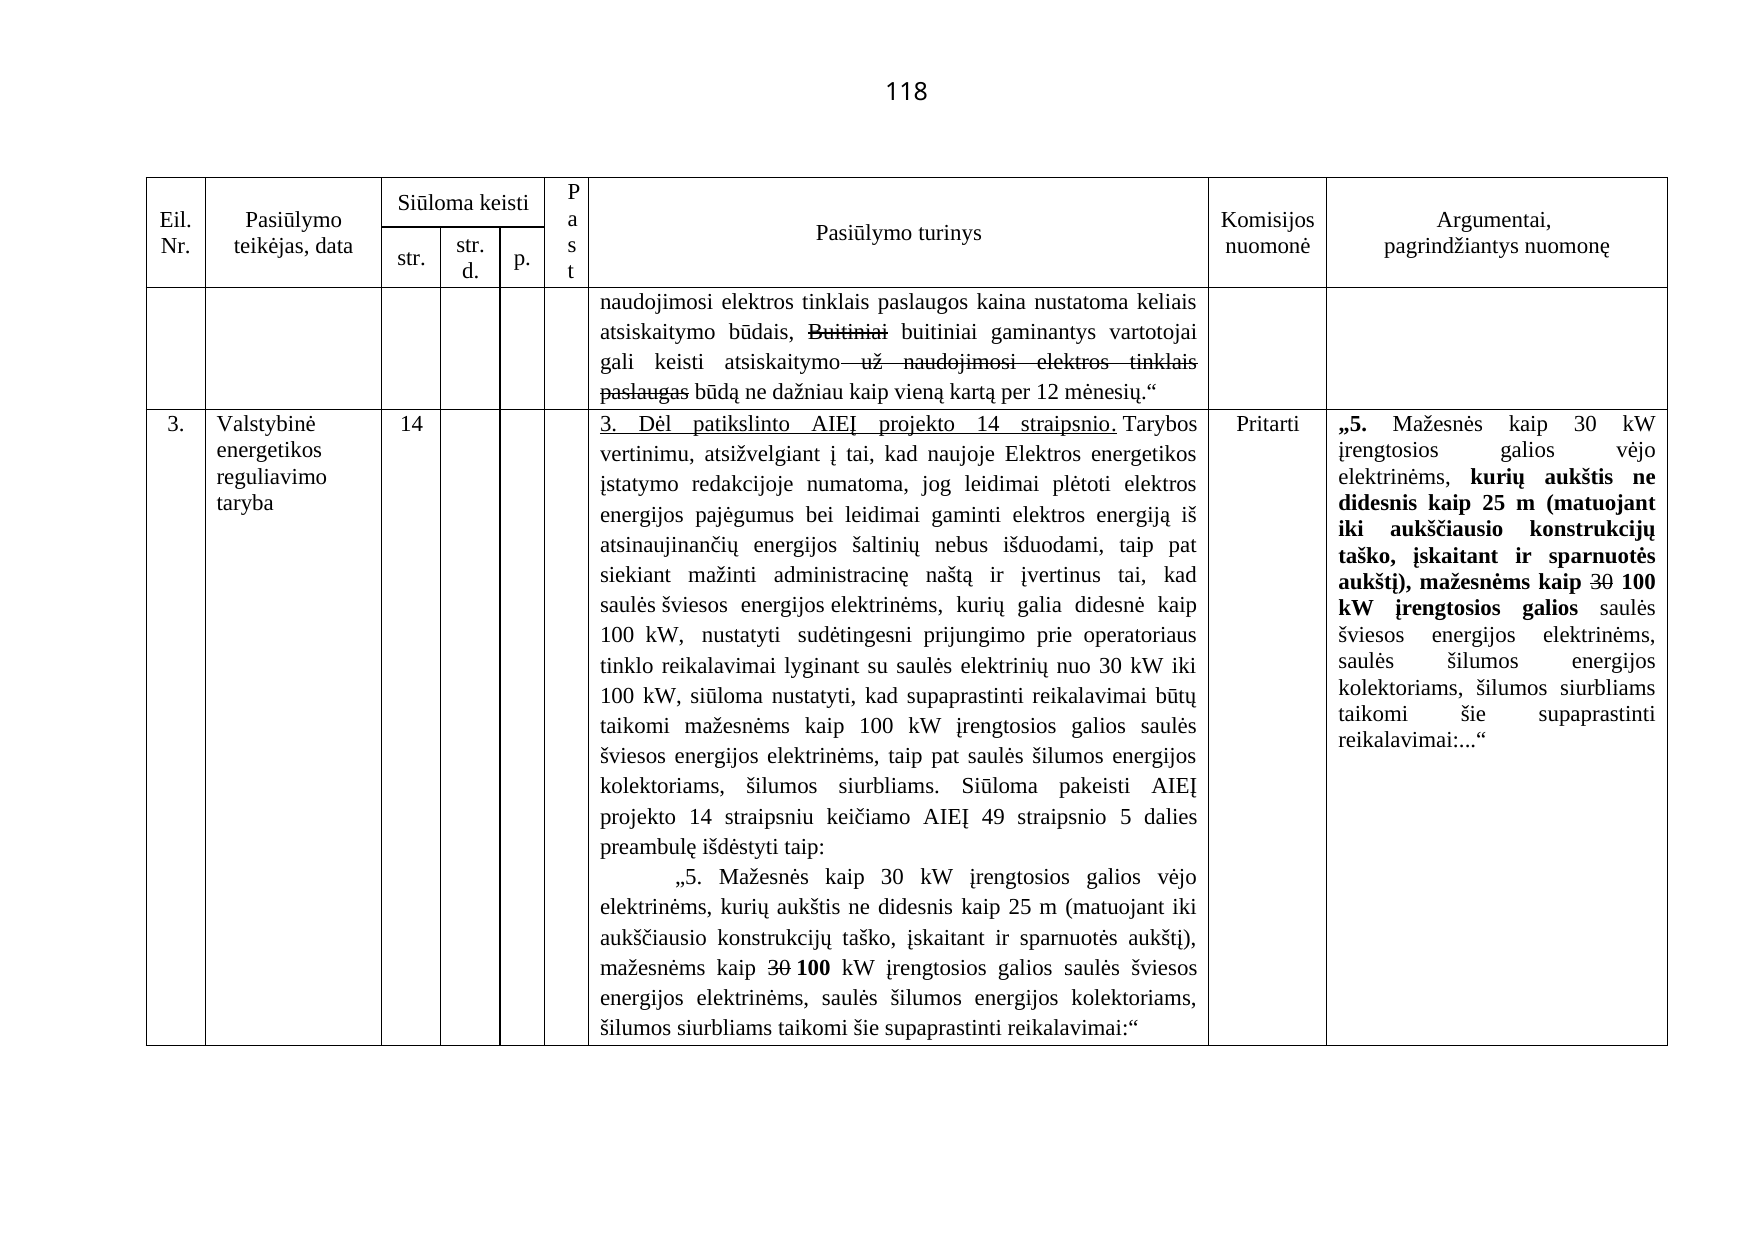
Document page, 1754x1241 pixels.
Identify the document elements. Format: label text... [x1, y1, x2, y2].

table_cell [501, 410, 544, 1045]
table_cell [1209, 288, 1326, 409]
table_cell Valstybinė energetikos reguliavimo taryba [206, 410, 381, 1045]
table_cell „5. Mažesnės kaip 30 kW įrengtosios galios vėjo elektrinėms, kurių aukštis ne didesnis kaip 25 m (matuojant iki aukščiausio konstrukcijų taško, įskaitant ir sparnuotės aukštį), mažesnėms kaip 30 100 kW įrengtosios galios saulės šviesos energijos elektrinėms, saulės šilumos energijos kolektoriams, šilumos siurbliams taikomi šie supaprastinti reikalavimai:...“ [1327, 410, 1667, 1045]
table_cell Pritarti [1209, 410, 1326, 1045]
table_cell [441, 410, 499, 1045]
table_header Pastabos [545, 178, 588, 287]
table_cell [441, 288, 499, 409]
table_cell 3. Dėl patikslinto AIEĮ projekto 14 straipsnio. Tarybos vertinimu, atsižvelgiant į tai, kad naujoje Elektros energetikos įstatymo redakcijoje numatoma, jog leidimai plėtoti elektros energijos pajėgumus bei leidimai gaminti elektros energiją iš atsinaujinančių energijos šaltinių nebus išduodami, taip pat siekiant mažinti administracinę naštą ir įvertinus tai, kad saulės šviesos energijos elektrinėms, kurių galia didesnė kaip 100 kW, nustatyti sudėtingesni prijungimo prie operatoriaus tinklo reikalavimai lyginant su saulės elektrinių nuo 30 kW iki 100 kW, siūloma nustatyti, kad supaprastinti reikalavimai būtų taikomi mažesnėms kaip 100 kW įrengtosios galios saulės šviesos energijos elektrinėms, taip pat saulės šilumos energijos kolektoriams, šilumos siurbliams. Siūloma pakeisti AIEĮ projekto 14 straipsniu keičiamo AIEĮ 49 straipsnio 5 dalies preambulę išdėstyti taip: „5. Mažesnės kaip 30 kW įrengtosios galios vėjo elektrinėms, kurių aukštis ne didesnis kaip 25 m (matuojant iki aukščiausio konstrukcijų taško, įskaitant ir sparnuotės aukštį), mažesnėms kaip 30 100 kW įrengtosios galios saulės šviesos energijos elektrinėms, saulės šilumos energijos kolektoriams, šilumos siurbliams taikomi šie supaprastinti reikalavimai:“ [589, 410, 1208, 1045]
table_cell [501, 288, 544, 409]
table_cell p. [501, 228, 544, 287]
table_cell 3. [147, 410, 205, 1045]
table_cell [545, 288, 588, 409]
table_header Pasiūlymo teikėjas, data [206, 178, 381, 287]
table_cell str. d. [441, 228, 499, 287]
table_header Komisijos nuomonė [1209, 178, 1326, 287]
table_cell [1327, 288, 1667, 409]
table_cell [382, 288, 440, 409]
table_cell naudojimosi elektros tinklais paslaugos kaina nustatoma keliais atsiskaitymo būdais, Buitiniai buitiniai gaminantys vartotojai gali keisti atsiskaitymo už naudojimosi elektros tinklais paslaugas būdą ne dažniau kaip vieną kartą per 12 mėnesių.“ [589, 288, 1208, 409]
table_cell [206, 288, 381, 409]
table_cell [147, 288, 205, 409]
table_cell 14 [382, 410, 440, 1045]
table_header Eil. Nr. [147, 178, 205, 287]
table_cell str. [382, 228, 440, 287]
table_header Siūloma keisti [382, 178, 544, 226]
table_header Pasiūlymo turinys [589, 178, 1208, 287]
table_header Argumentai, pagrindžiantys nuomonę [1327, 178, 1667, 287]
table_cell [545, 410, 588, 1045]
